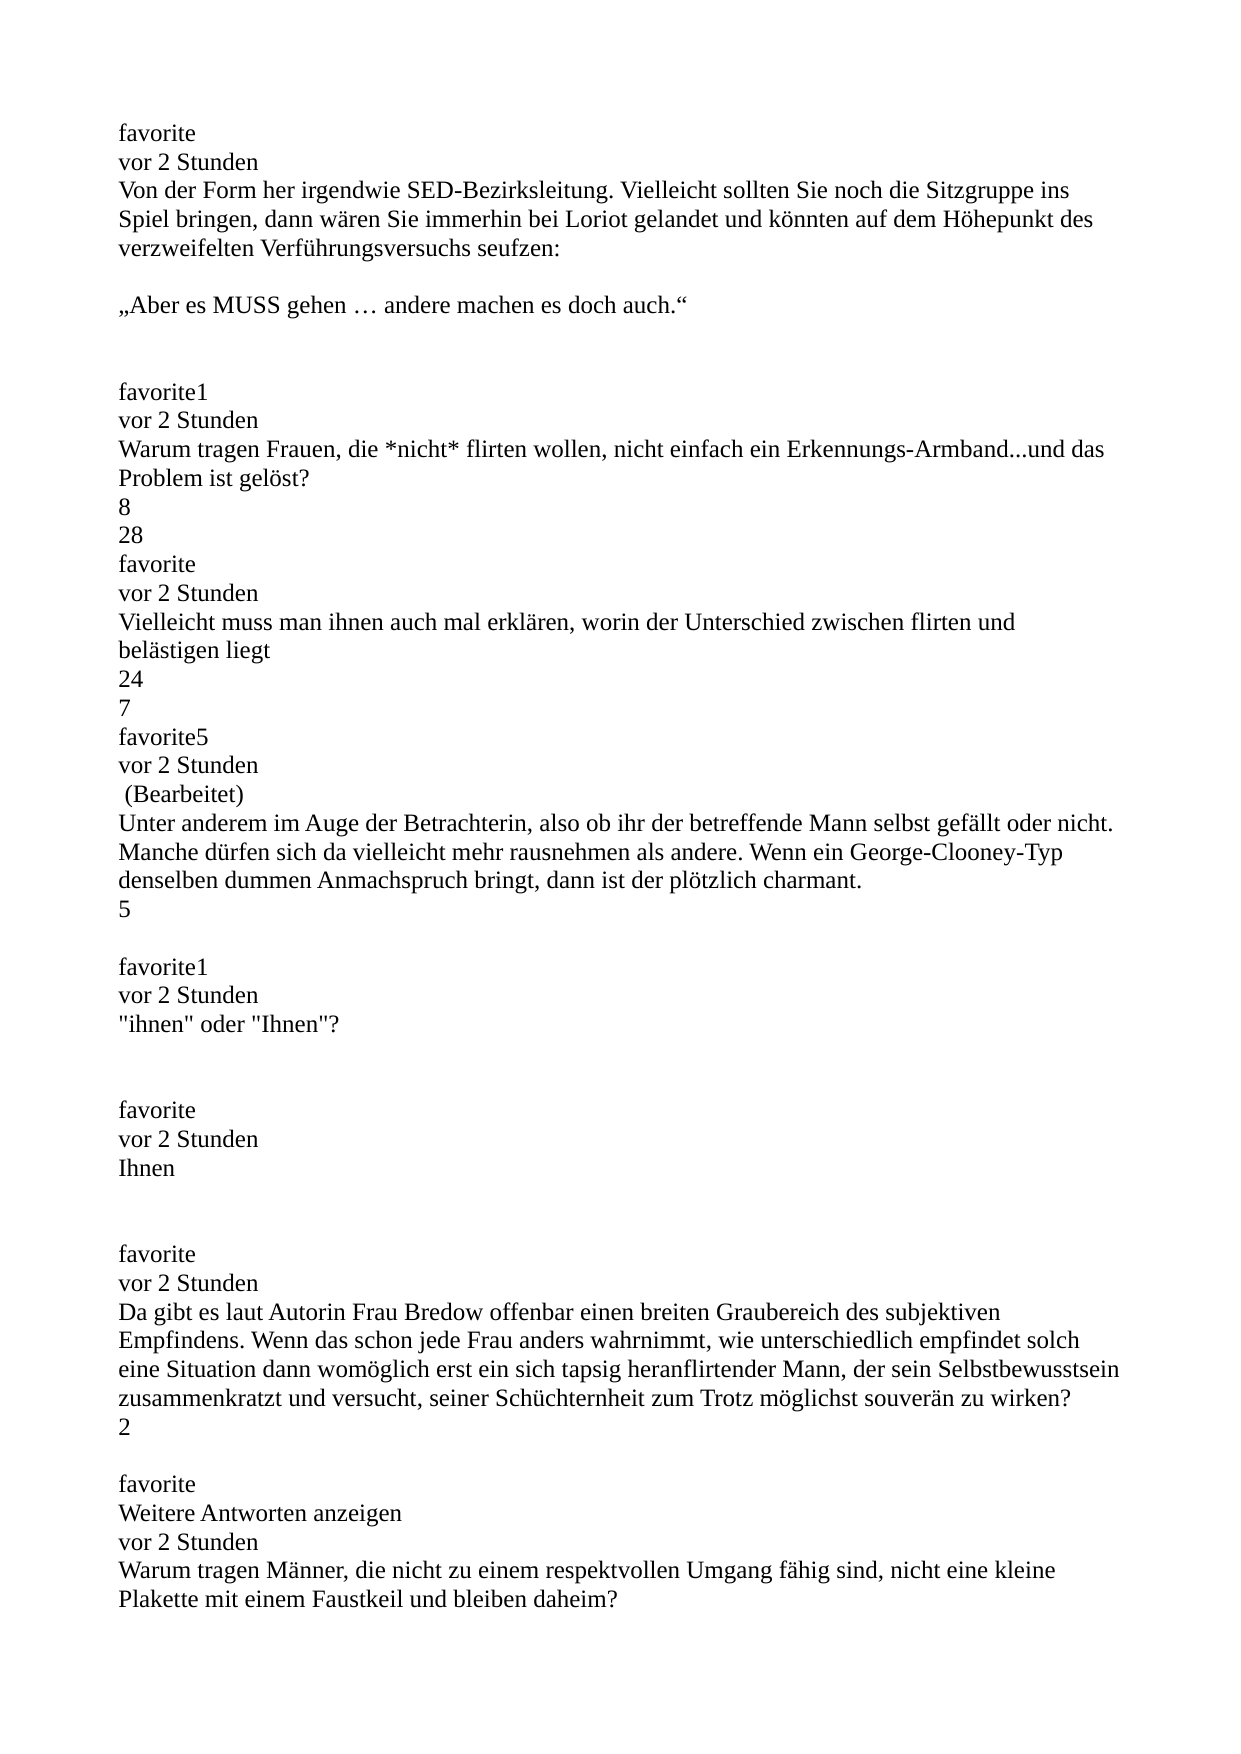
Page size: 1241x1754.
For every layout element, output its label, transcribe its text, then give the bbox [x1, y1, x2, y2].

text favorite [118, 118, 1122, 147]
text vor 2 Stunden [118, 1268, 1122, 1297]
text favorite [118, 1239, 1122, 1268]
text Warum tragen Männer, die nicht zu einem respektvollen Umgang fähig sind, nicht eine kleine Plakette mit einem Faustkeil und bleiben daheim? [118, 1556, 1122, 1613]
text Da gibt es laut Autorin Frau Bredow offenbar einen breiten Graubereich des subjektiven Empfindens. Wenn das schon jede Frau anders wahrnimmt, wie unterschiedlich empfindet solch eine Situation dann womöglich erst ein sich tapsig heranflirtender Mann, der sein Selbstbewusstsein zusammenkratzt und versucht, seiner Schüchternheit zum Trotz möglichst souverän zu wirken? [118, 1297, 1122, 1412]
text vor 2 Stunden [118, 1124, 1122, 1153]
text Warum tragen Frauen, die *nicht* flirten wollen, nicht einfach ein Erkennungs-Armband...und das Problem ist gelöst? [118, 434, 1122, 492]
text favorite [118, 549, 1122, 578]
text "ihnen" oder "Ihnen"? [118, 1009, 1122, 1038]
text Vielleicht muss man ihnen auch mal erklären, worin der Unterschied zwischen flirten und belästigen liegt [118, 607, 1122, 664]
text Weitere Antworten anzeigen [118, 1498, 1122, 1527]
text Ihnen [118, 1153, 1122, 1182]
text favorite1 [118, 952, 1122, 981]
text Von der Form her irgendwie SED-Bezirksleitung. Vielleicht sollten Sie noch die Sitzgruppe ins Spiel bringen, dann wären Sie immerhin bei Loriot gelandet und könnten auf dem Höhepunkt des verzweifelten Verführungsversuchs seufzen: [118, 176, 1122, 262]
text 24 [118, 664, 1122, 693]
text favorite5 [118, 722, 1122, 751]
text 2 [118, 1412, 1122, 1441]
text favorite [118, 1469, 1122, 1498]
text 5 [118, 894, 1122, 923]
text 8 [118, 492, 1122, 521]
text favorite [118, 1096, 1122, 1124]
text 28 [118, 521, 1122, 549]
text vor 2 Stunden [118, 578, 1122, 607]
text vor 2 Stunden [118, 147, 1122, 176]
text vor 2 Stunden [118, 981, 1122, 1009]
text favorite1 [118, 377, 1122, 406]
text 7 [118, 693, 1122, 722]
text „Aber es MUSS gehen … andere machen es doch auch.“ [118, 291, 1122, 319]
text vor 2 Stunden [118, 406, 1122, 434]
text vor 2 Stunden [118, 1527, 1122, 1556]
text Unter anderem im Auge der Betrachterin, also ob ihr der betreffende Mann selbst gefällt oder nicht. Manche dürfen sich da vielleicht mehr rausnehmen als andere. Wenn ein George-Clooney-Typ denselben dummen Anmachspruch bringt, dann ist der plötzlich charmant. [118, 808, 1122, 894]
text vor 2 Stunden [118, 751, 1122, 779]
text (Bearbeitet) [118, 779, 1122, 808]
